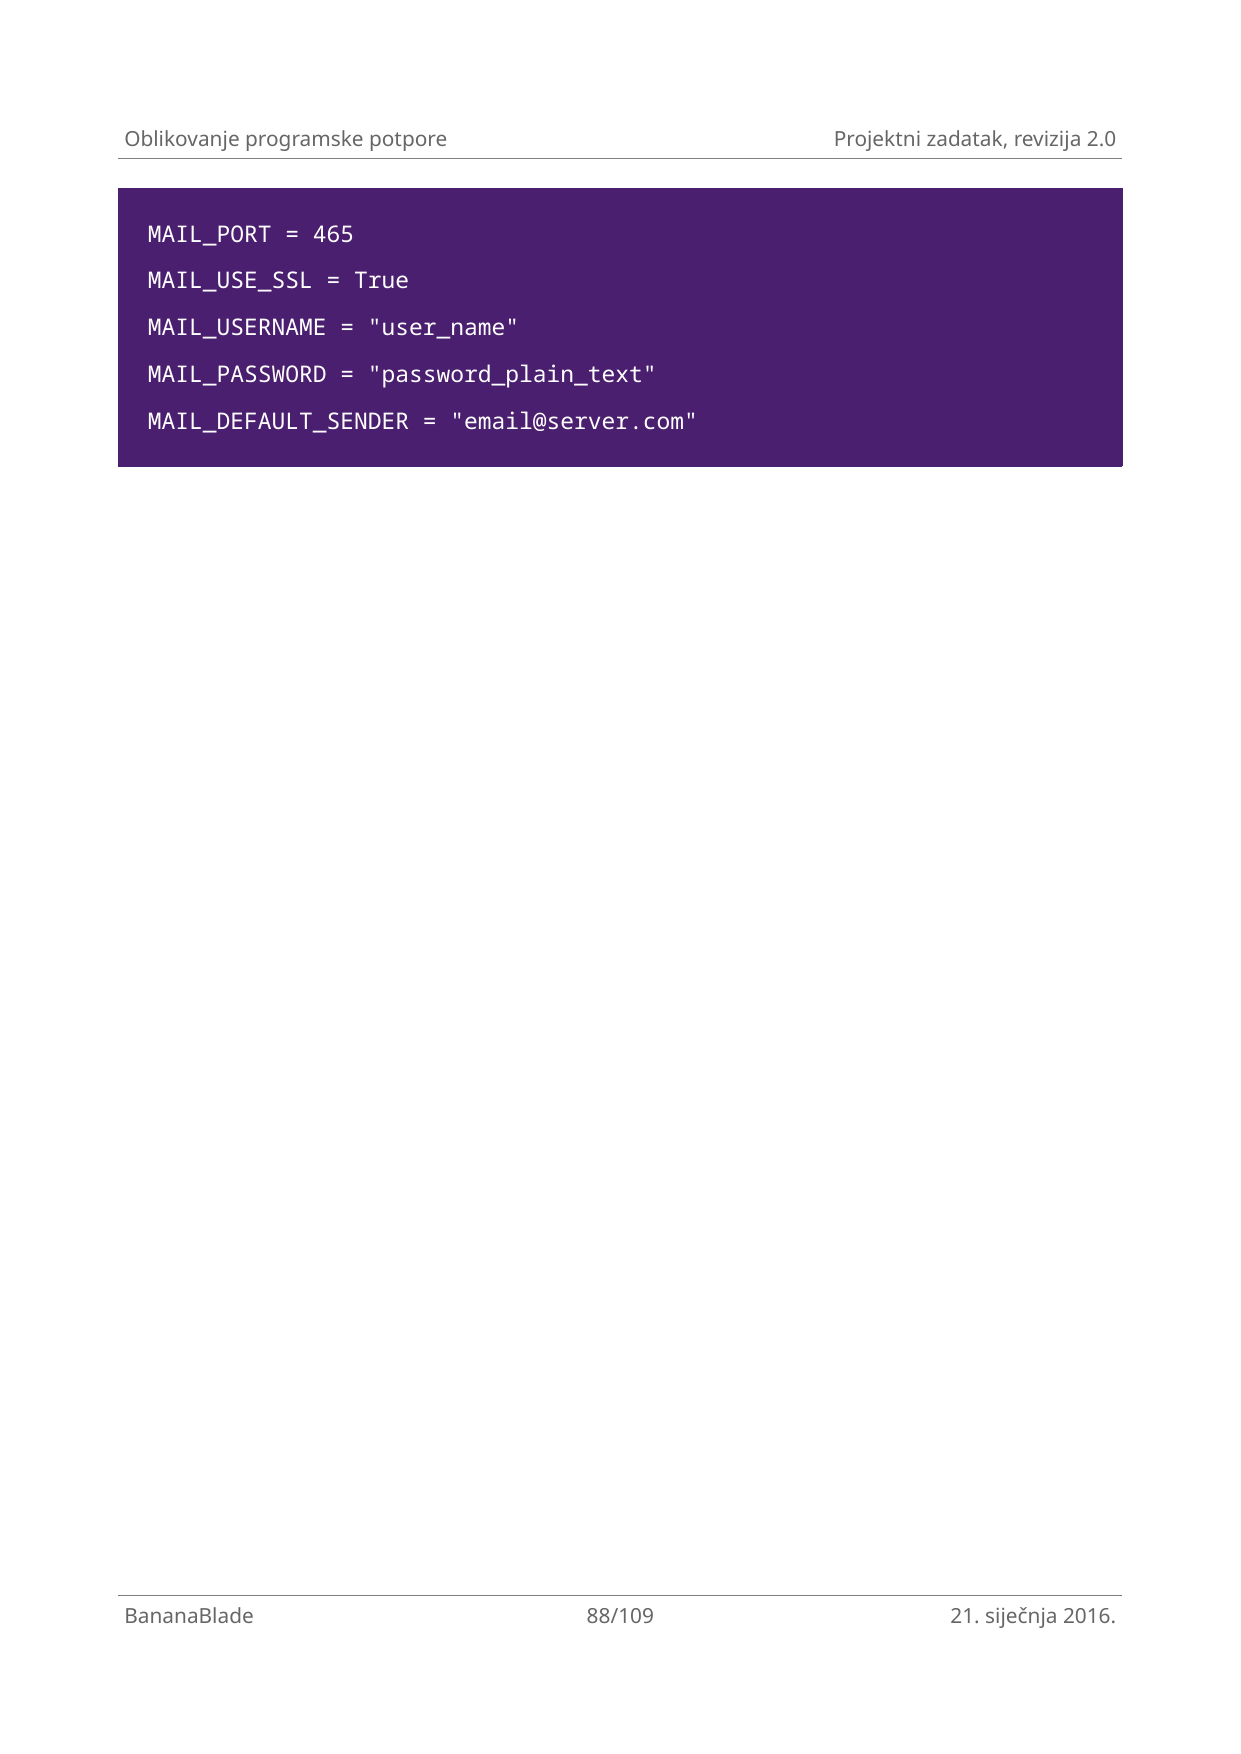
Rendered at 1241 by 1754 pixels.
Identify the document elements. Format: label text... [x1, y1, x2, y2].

text MAIL_PORT = 465 MAIL_USE_SSL = True MAIL_USERNAME = "user_name" MAIL_PASSWORD = "password_plain_text" MAIL_DEFAULT_SENDER = "email@server.com" [119, 189, 1122, 466]
